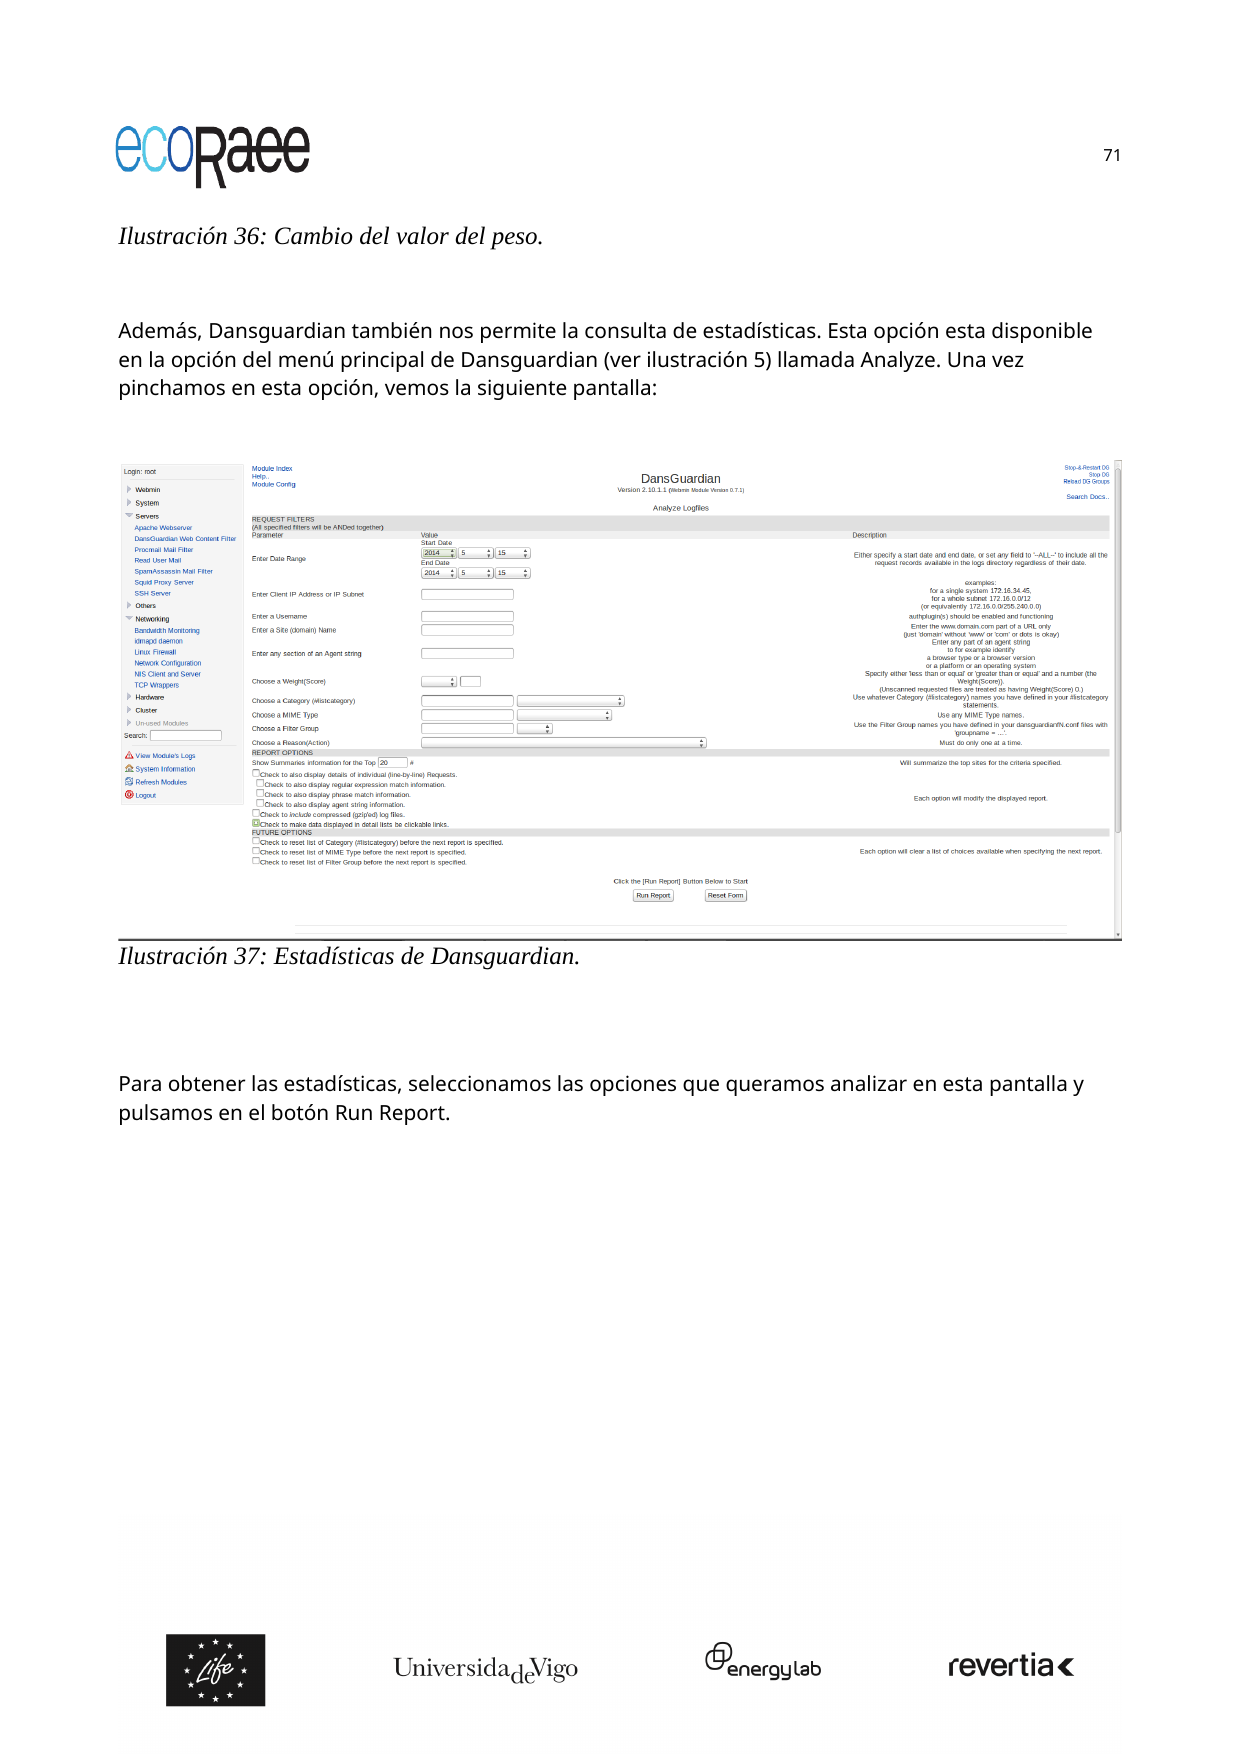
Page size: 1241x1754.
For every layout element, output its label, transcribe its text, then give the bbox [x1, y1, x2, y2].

text Ilustración 36: Cambio del valor del peso. [118, 221, 1122, 250]
picture [114, 124, 311, 190]
picture [118, 1514, 1123, 1754]
text Además, Dansguardian también nos permite la consulta de estadísticas. Esta opción esta disponible en la opción del menú principal de Dansguardian (ver ilustración 5) llamada Analyze. Una vez pinchamos en esta opción, vemos la siguiente pantalla: [118, 316, 1122, 402]
text Para obtener las estadísticas, seleccionamos las opciones que queramos analizar en esta pantalla y pulsamos en el botón Run Report. [118, 1069, 1122, 1126]
picture [118, 460, 1122, 941]
text Ilustración 37: Estadísticas de Dansguardian. [118, 941, 1122, 969]
